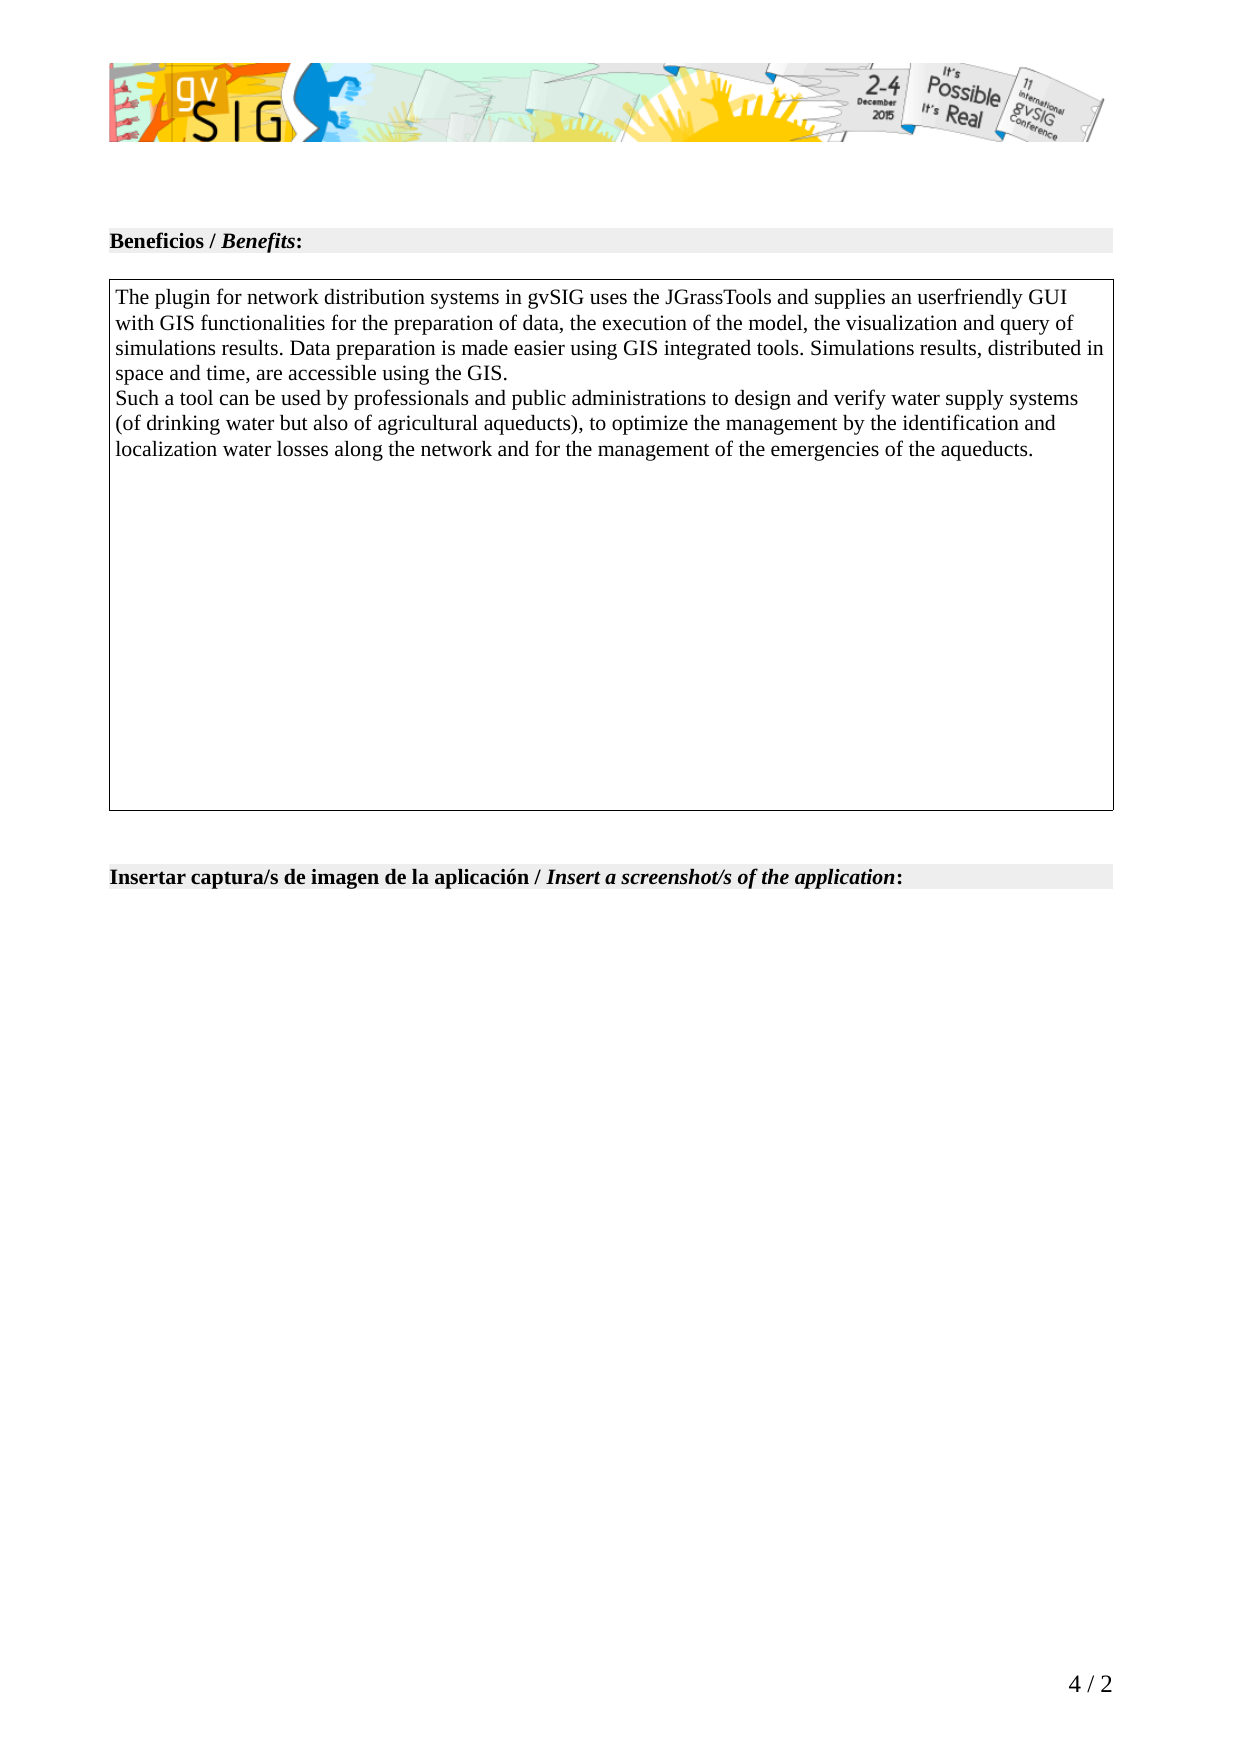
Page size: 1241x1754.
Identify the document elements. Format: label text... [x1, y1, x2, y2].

table_header The plugin for network distribution systems in gvSIG uses the JGrassTools and supplies an userfriendly GUI with GIS functionalities for the preparation of data, the execution of the model, the visualization and query of simulations results. Data preparation is made easier using GIS integrated tools. Simulations results, distributed in space and time, are accessible using the GIS. Such a tool can be used by professionals and public administrations to design and verify water supply systems (of drinking water but also of agricultural aqueducts), to optimize the management by the identification and localization water losses along the network and for the management of the emergencies of the aqueducts. [110, 280, 1113, 810]
picture [321, 63, 1113, 142]
text Beneficios / Benefits: [109, 228, 1113, 253]
picture [109, 63, 319, 142]
text Insertar captura/s de imagen de la aplicación / Insert a screenshot/s of the application: [109, 864, 1113, 889]
